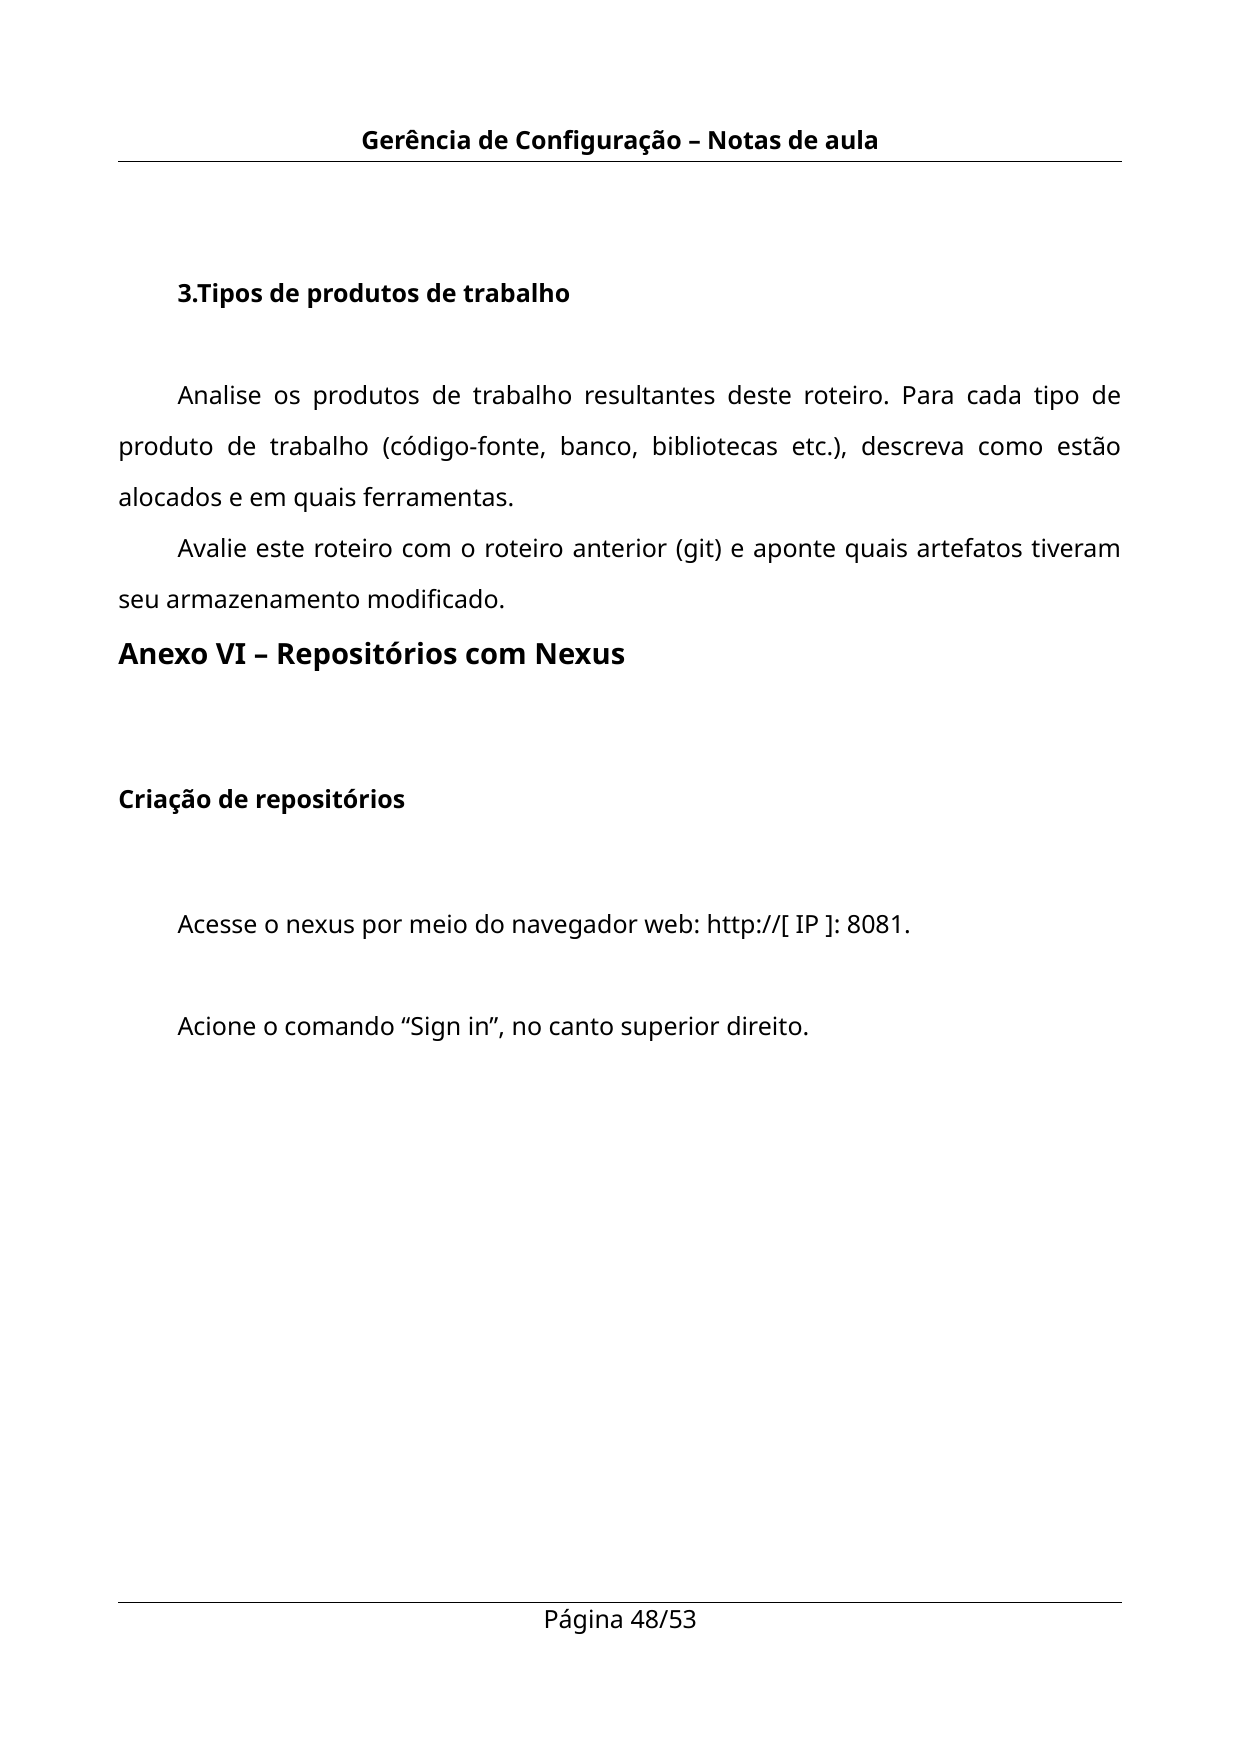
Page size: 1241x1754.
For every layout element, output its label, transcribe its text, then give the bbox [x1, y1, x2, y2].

text Avalie este roteiro com o roteiro anterior (git) e aponte quais artefatos tiveram seu armazenamento modificado. [118, 531, 1122, 616]
text 3.Tipos de produtos de trabalho [118, 276, 1122, 310]
text Analise os produtos de trabalho resultantes deste roteiro. Para cada tipo de produto de trabalho (código-fonte, banco, bibliotecas etc.), descreva como estão alocados e em quais ferramentas. [118, 378, 1122, 514]
text Acione o comando “Sign in”, no canto superior direito. [118, 1009, 1122, 1043]
subtitle Anexo VI – Repositórios com Nexus [118, 633, 1122, 673]
text Acesse o nexus por meio do navegador web: http://[ IP ]: 8081. [118, 907, 1122, 941]
text Criação de repositórios [118, 781, 1122, 816]
